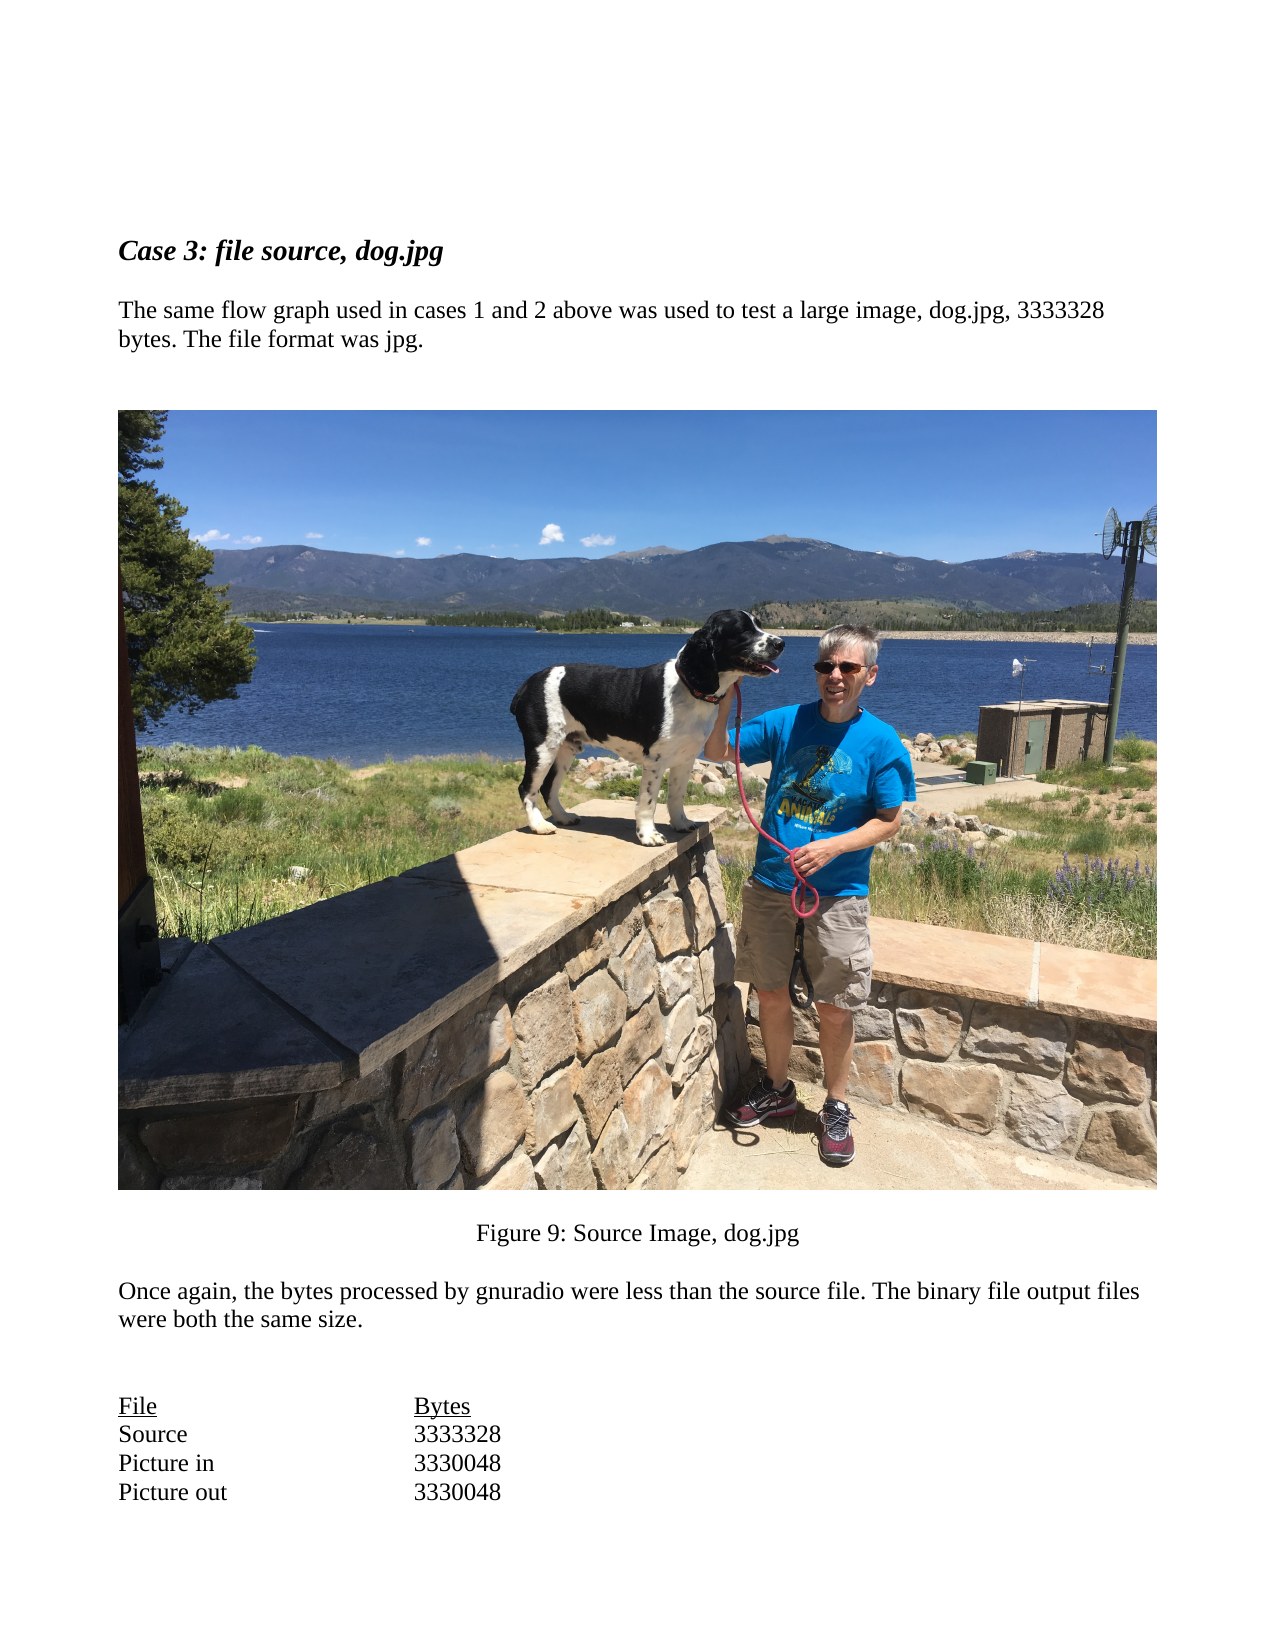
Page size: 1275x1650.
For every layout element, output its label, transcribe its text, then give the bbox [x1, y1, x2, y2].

picture [118, 410, 1157, 1190]
text Figure 9: Source Image, dog.jpg [118, 1218, 1157, 1247]
text File Bytes [118, 1391, 1157, 1419]
text Case 3: file source, dog.jpg [118, 233, 1157, 267]
text Picture in 3330048 [118, 1448, 1157, 1477]
text Picture out 3330048 [118, 1477, 1157, 1506]
text The same flow graph used in cases 1 and 2 above was used to test a large image, dog.jpg, 3333328 bytes. The file format was jpg. [118, 295, 1157, 353]
text Source 3333328 [118, 1419, 1157, 1448]
text Once again, the bytes processed by gnuradio were less than the source file. The binary file output files were both the same size. [118, 1276, 1157, 1333]
